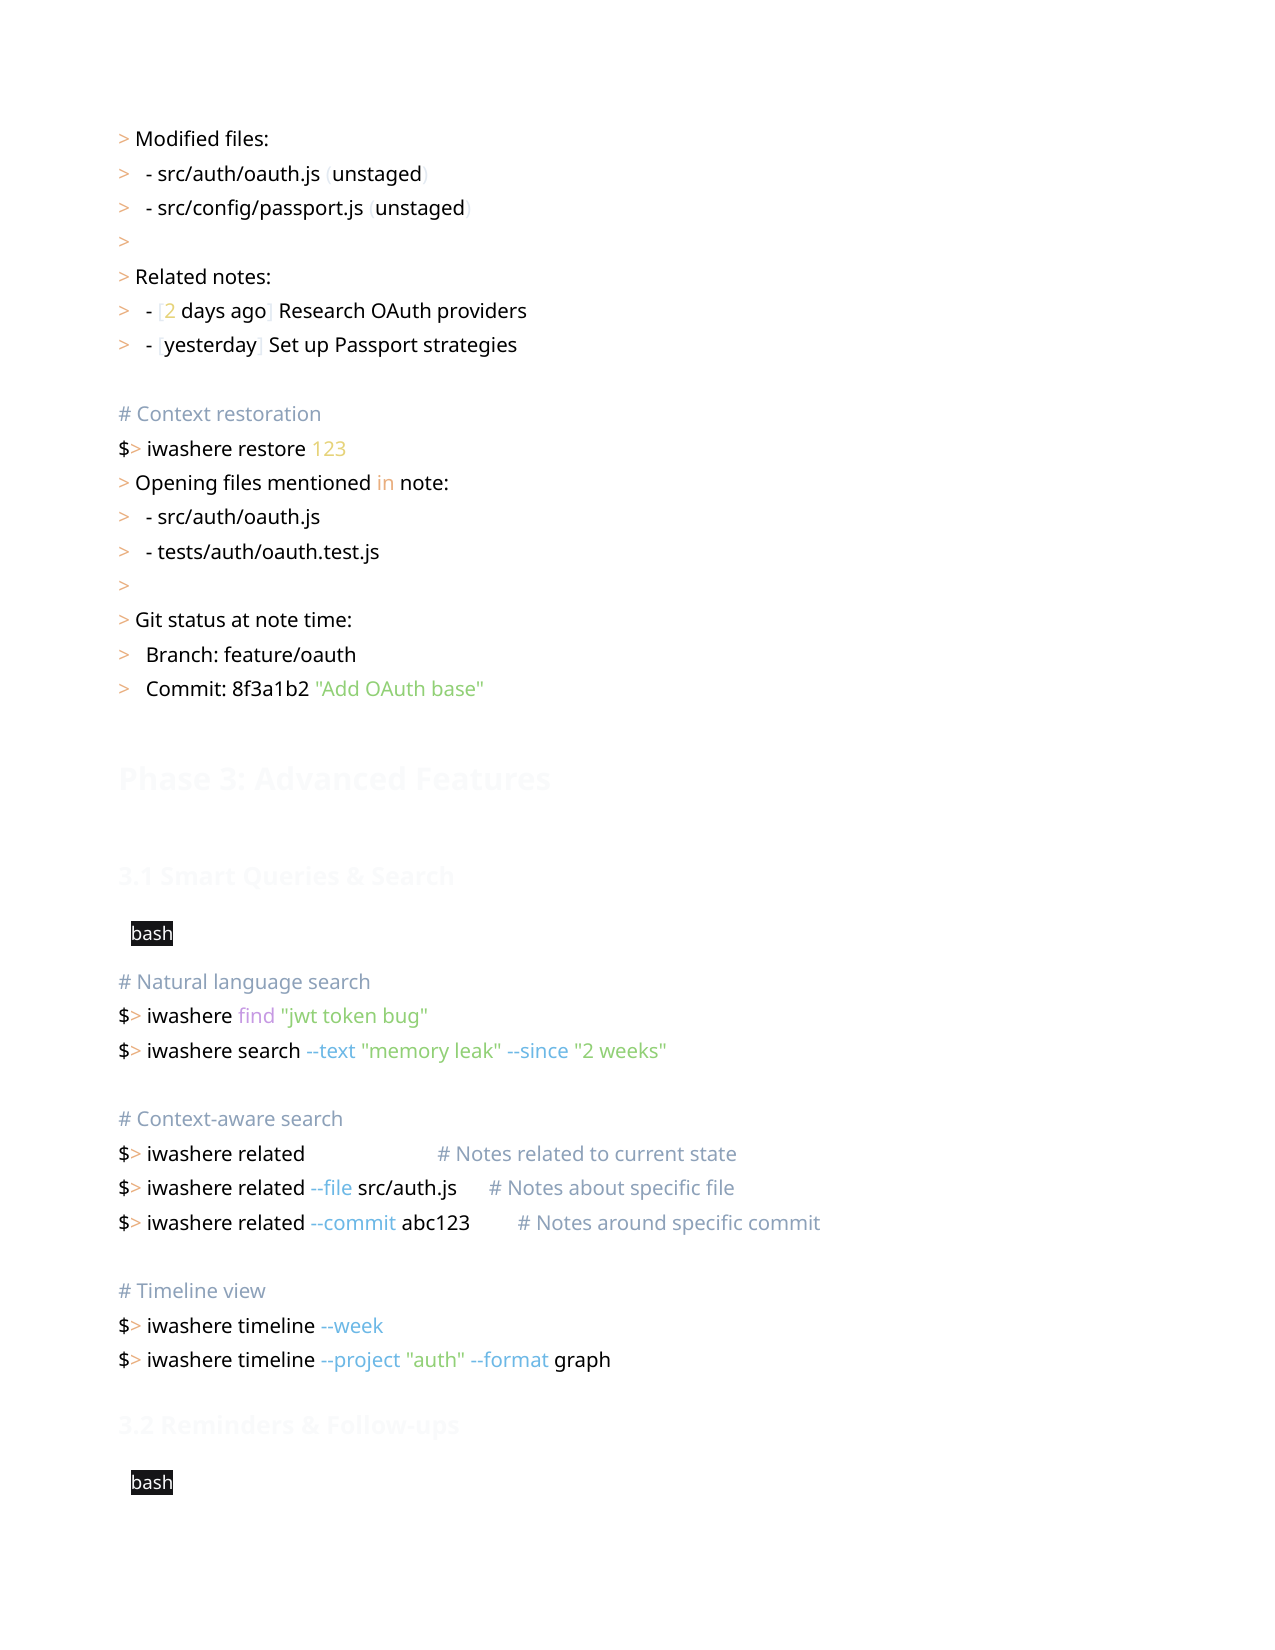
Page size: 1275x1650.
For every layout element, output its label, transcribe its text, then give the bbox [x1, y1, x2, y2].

text # Context restoration [118, 393, 1157, 427]
text $> iwashere timeline --week [118, 1304, 1157, 1339]
text > - src/auth/oauth.js [118, 496, 1157, 531]
text > Branch: feature/oauth [118, 634, 1157, 668]
text $> iwashere related --commit abc123 # Notes around specific commit [118, 1201, 1157, 1236]
text > - [yesterday] Set up Passport strategies [118, 324, 1157, 359]
text # Natural language search [118, 961, 1157, 995]
text > [118, 221, 1157, 256]
subtitle Phase 3: Advanced Features [118, 752, 1157, 799]
text > Opening files mentioned in note: [118, 462, 1157, 496]
text $> iwashere find "jwt token bug" [118, 995, 1157, 1029]
text > Related notes: [118, 256, 1157, 290]
text > Git status at note time: [118, 599, 1157, 634]
text > - [2 days ago] Research OAuth providers [118, 290, 1157, 324]
subtitle 3.1 Smart Queries & Search [118, 849, 1157, 893]
text # Context-aware search [118, 1098, 1157, 1133]
text > Commit: 8f3a1b2 "Add OAuth base" [118, 668, 1157, 702]
text > - src/config/passport.js (unstaged) [118, 187, 1157, 221]
text > [118, 565, 1157, 599]
text > - tests/auth/oauth.test.js [118, 531, 1157, 565]
text bash [131, 1467, 1157, 1495]
text $> iwashere restore 123 [118, 427, 1157, 462]
text > Modified files: [118, 118, 1157, 152]
text bash [131, 918, 1157, 946]
text $> iwashere search --text "memory leak" --since "2 weeks" [118, 1029, 1157, 1064]
text > - src/auth/oauth.js (unstaged) [118, 152, 1157, 187]
text $> iwashere timeline --project "auth" --format graph [118, 1339, 1157, 1373]
text # Timeline view [118, 1270, 1157, 1304]
subtitle 3.2 Reminders & Follow-ups [118, 1398, 1157, 1442]
text $> iwashere related # Notes related to current state [118, 1133, 1157, 1167]
text $> iwashere related --file src/auth.js # Notes about specific file [118, 1167, 1157, 1201]
